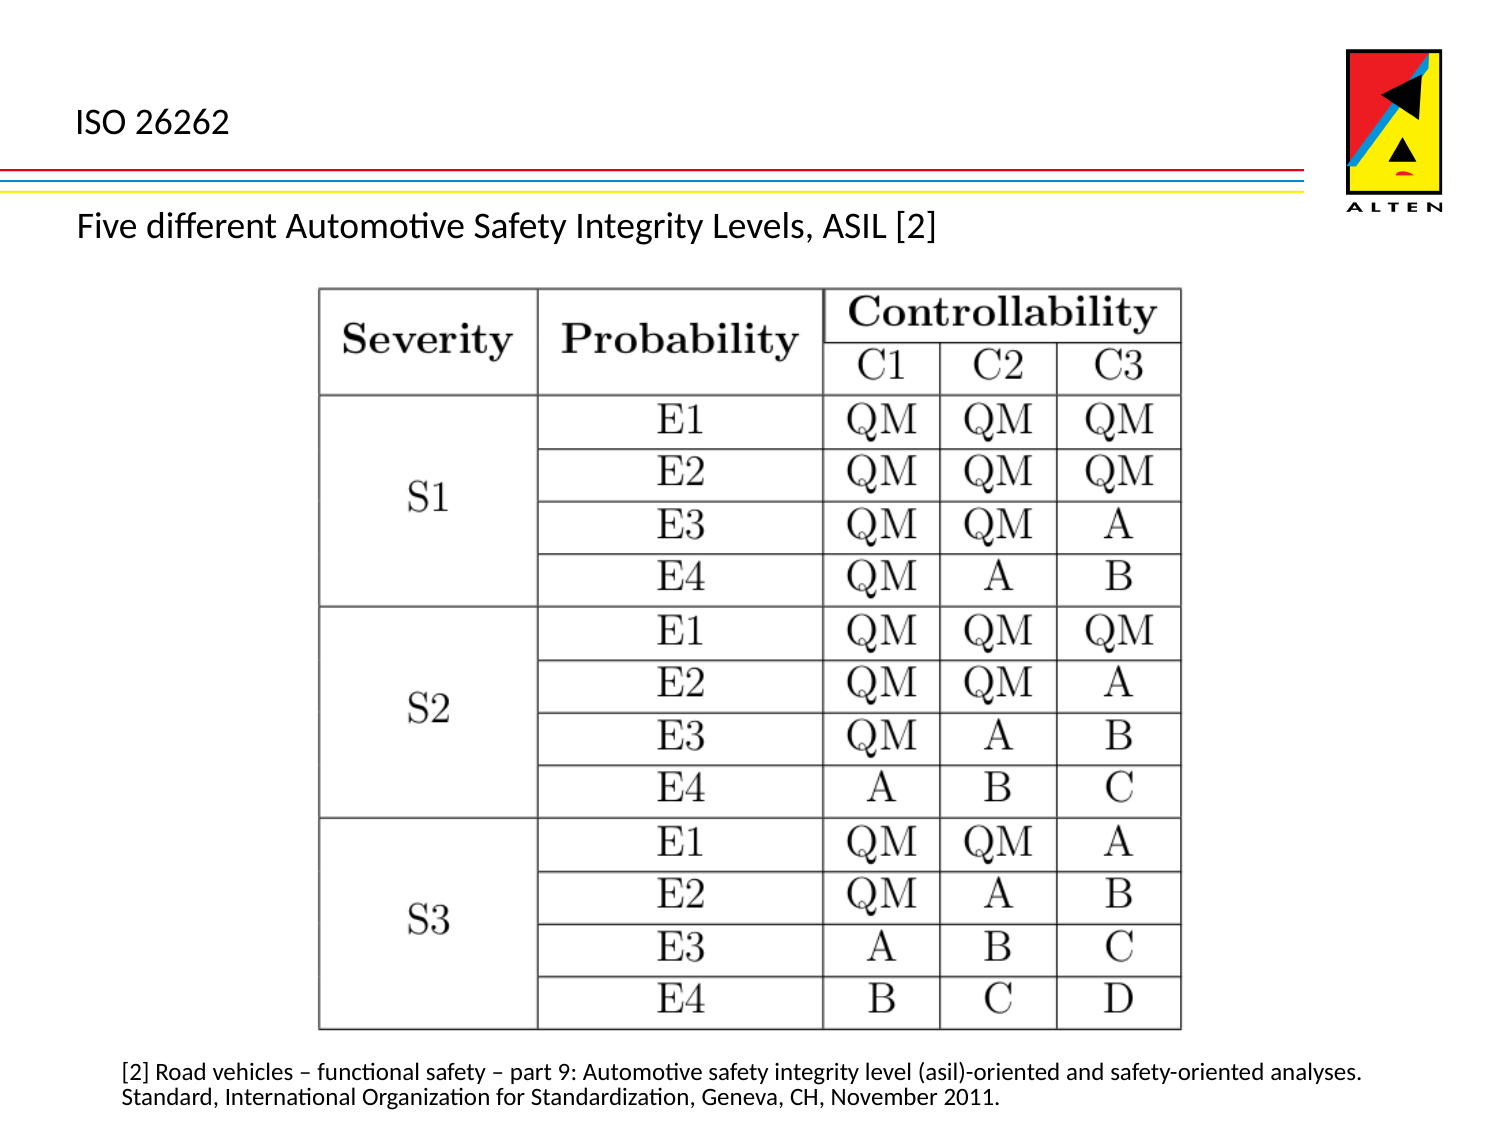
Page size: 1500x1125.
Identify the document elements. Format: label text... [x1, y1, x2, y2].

title ISO 26262 [75, 31, 1306, 219]
picture [0, 183, 75, 193]
picture [306, 274, 1194, 1045]
text_box [2] Road vehicles – functional safety – part 9: Automotive safety integrity level (asil)-oriented and safety-oriented analyses. Standard, International Organization for Standardization, Geneva, CH, November 2011. [106, 1054, 1394, 1125]
picture [0, 169, 75, 179]
text_box Five different Automotive Safety Integrity Levels, ASIL [2] [62, 203, 1055, 271]
